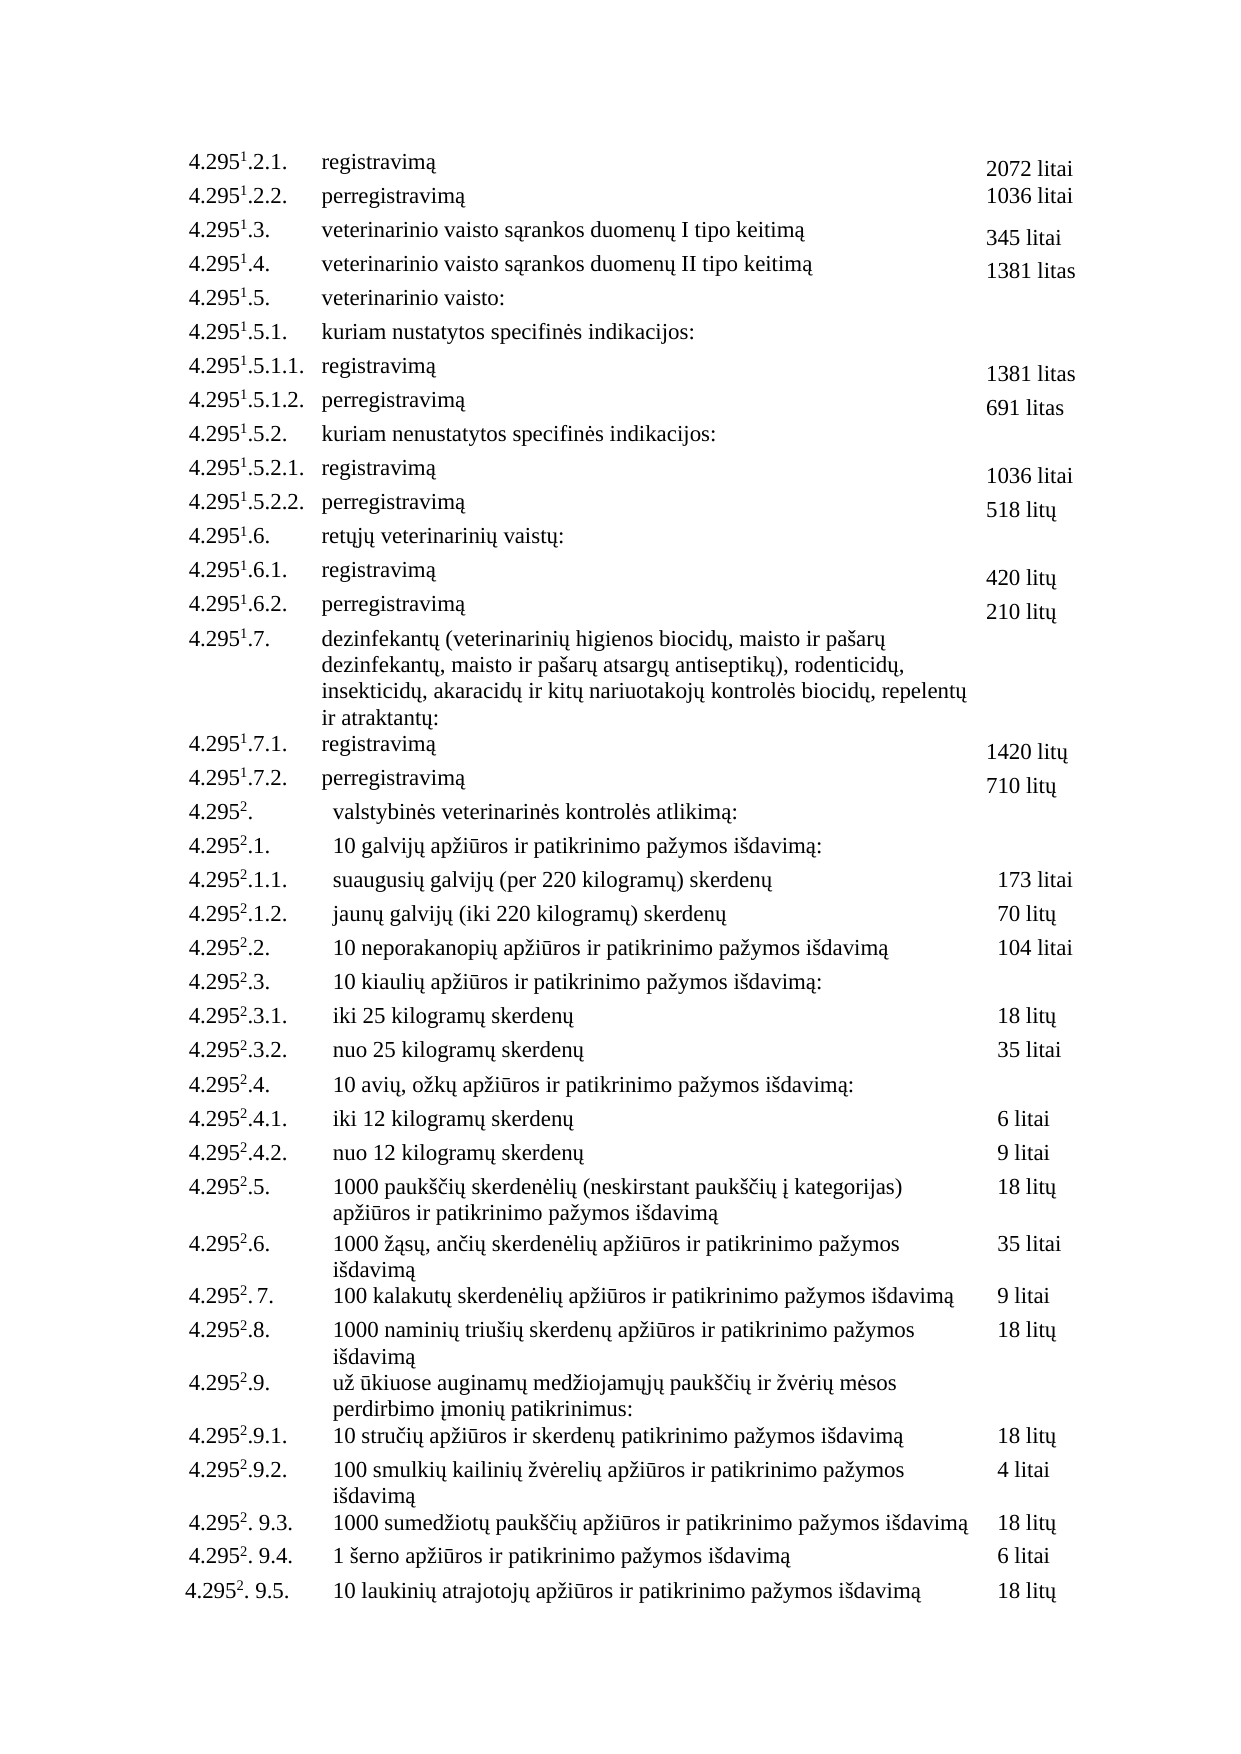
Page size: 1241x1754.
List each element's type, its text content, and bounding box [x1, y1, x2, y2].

table_cell 18 litų [986, 1003, 1148, 1037]
table_cell 35 litai [986, 1037, 1148, 1071]
table_cell 4.2951.7.1. [177, 730, 321, 764]
table_cell registravimą [321, 556, 986, 591]
table_cell perregistravimą [321, 182, 986, 216]
table_cell 4.2951.3. [177, 216, 321, 250]
table_cell 10 galvijų apžiūros ir patikrinimo pažymos išdavimą: [321, 832, 986, 866]
table_cell [986, 625, 1148, 730]
table_cell [986, 1071, 1148, 1105]
table_cell registravimą [321, 454, 986, 488]
table_cell nuo 12 kilogramų skerdenų [321, 1139, 986, 1173]
table_cell 4.2952.3. [177, 969, 321, 1002]
table_cell 420 litų [986, 556, 1148, 591]
table_cell dezinfekantų (veterinarinių higienos biocidų, maisto ir pašarų dezinfekantų, maisto ir pašarų atsargų antiseptikų), rodenticidų, insekticidų, akaracidų ir kitų nariuotakojų kontrolės biocidų, repelentų ir atraktantų: [321, 625, 986, 730]
table_cell 104 litai [986, 934, 1148, 968]
table_cell veterinarinio vaisto sąrankos duomenų I tipo keitimą [321, 216, 986, 250]
table_cell 1000 paukščių skerdenėlių (neskirstant paukščių į kategorijas) apžiūros ir patikrinimo pažymos išdavimą [321, 1173, 986, 1229]
table_cell 4.2952.4.1. [177, 1105, 321, 1139]
table_cell [986, 284, 1148, 318]
table_cell suaugusių galvijų (per 220 kilogramų) skerdenų [321, 866, 986, 900]
table_cell 4.2951.2.2. [177, 182, 321, 216]
table_cell nuo 25 kilogramų skerdenų [321, 1037, 986, 1071]
table_cell jaunų galvijų (iki 220 kilogramų) skerdenų [321, 900, 986, 934]
table_cell 2072 litai [986, 148, 1148, 182]
table_cell 4.2952.3.1. [177, 1003, 321, 1037]
table_cell 210 litų [986, 591, 1148, 624]
table_cell 1036 litai [986, 454, 1148, 488]
table_cell 9 litai [986, 1139, 1148, 1173]
table_cell 4.2952.8. [177, 1316, 321, 1369]
table_cell 4.2952. 7. [177, 1282, 321, 1316]
table_cell už ūkiuose auginamų medžiojamųjų paukščių ir žvėrių mėsos perdirbimo įmonių patikrinimus: [321, 1369, 986, 1422]
table_cell iki 25 kilogramų skerdenų [321, 1003, 986, 1037]
table_cell 4.2952. 9.5. [174, 1577, 321, 1603]
table_cell retųjų veterinarinių vaistų: [321, 523, 986, 556]
table_cell 70 litų [986, 900, 1148, 934]
table_cell 4.2952.2. [177, 934, 321, 968]
table_cell 1000 sumedžiotų paukščių apžiūros ir patikrinimo pažymos išdavimą [321, 1509, 986, 1543]
table_cell [986, 1369, 1148, 1422]
table_cell 4.2951.5.1.1. [177, 352, 321, 386]
table_cell 4.2952.1.1. [177, 866, 321, 900]
table_cell 18 litų [986, 1509, 1148, 1543]
table_cell 4.2951.7.2. [177, 764, 321, 798]
table_cell registravimą [321, 730, 986, 764]
table_cell 6 litai [986, 1105, 1148, 1139]
table_cell 4.2951.5.1.2. [177, 386, 321, 420]
table_cell 6 litai [986, 1543, 1148, 1577]
table_cell 1381 litas [986, 352, 1148, 386]
table_cell 4.2952.5. [177, 1173, 321, 1229]
table_cell 4.2951.6.2. [177, 591, 321, 624]
table_cell 10 avių, ožkų apžiūros ir patikrinimo pažymos išdavimą: [321, 1071, 986, 1105]
table_cell 710 litų [986, 764, 1148, 798]
table_cell 4.2951.5.2.2. [177, 488, 321, 522]
table_cell 4.2952.3.2. [177, 1037, 321, 1071]
table_cell 4.2952.4. [177, 1071, 321, 1105]
table_cell 4.2951.5. [177, 284, 321, 318]
table_cell 4.2951.7. [177, 625, 321, 730]
table_cell [986, 318, 1148, 352]
table_cell 4.2952. 9.4. [177, 1543, 321, 1577]
table_cell 1000 žąsų, ančių skerdenėlių apžiūros ir patikrinimo pažymos išdavimą [321, 1230, 986, 1282]
table_cell 4.2952.1.2. [177, 900, 321, 934]
table_cell 10 stručių apžiūros ir skerdenų patikrinimo pažymos išdavimą [321, 1422, 986, 1456]
table_cell 4.2951.5.1. [177, 318, 321, 352]
table_cell 10 neporakanopių apžiūros ir patikrinimo pažymos išdavimą [321, 934, 986, 968]
table_cell 1000 naminių triušių skerdenų apžiūros ir patikrinimo pažymos išdavimą [321, 1316, 986, 1369]
table_cell 4.2952.9.1. [177, 1422, 321, 1456]
table_cell 173 litai [986, 866, 1148, 900]
table_cell 1420 litų [986, 730, 1148, 764]
table_cell 9 litai [986, 1282, 1148, 1316]
table_cell 4 litai [986, 1456, 1148, 1508]
table_cell 10 kiaulių apžiūros ir patikrinimo pažymos išdavimą: [321, 969, 986, 1002]
table_cell 4.2952.6. [177, 1230, 321, 1282]
table_cell 691 litas [986, 386, 1148, 420]
table_cell 4.2952.9. [177, 1369, 321, 1422]
table_cell 4.2951.6.1. [177, 556, 321, 591]
table_cell 35 litai [986, 1230, 1148, 1282]
table_cell 4.2952.4.2. [177, 1139, 321, 1173]
table_cell [986, 969, 1148, 1002]
table_cell [986, 523, 1148, 556]
table_cell 1381 litas [986, 250, 1148, 284]
table_cell 18 litų [986, 1316, 1148, 1369]
table_cell 18 litų [986, 1577, 1148, 1603]
table_cell perregistravimą [321, 764, 986, 798]
table_cell 4.2952.9.2. [177, 1456, 321, 1508]
table_cell 4.2951.5.2.1. [177, 454, 321, 488]
table_cell 345 litai [986, 216, 1148, 250]
table_cell [986, 832, 1148, 866]
table_cell 518 litų [986, 488, 1148, 522]
table_cell 1036 litai [986, 182, 1148, 216]
table_cell 4.2951.5.2. [177, 420, 321, 454]
table_cell [986, 420, 1148, 454]
table_cell 1 šerno apžiūros ir patikrinimo pažymos išdavimą [321, 1543, 986, 1577]
table_cell 10 laukinių atrajotojų apžiūros ir patikrinimo pažymos išdavimą [321, 1577, 986, 1603]
table_cell 18 litų [986, 1173, 1148, 1229]
table_cell iki 12 kilogramų skerdenų [321, 1105, 986, 1139]
table_cell 18 litų [986, 1422, 1148, 1456]
table_cell kuriam nustatytos specifinės indikacijos: [321, 318, 986, 352]
table_cell veterinarinio vaisto: [321, 284, 986, 318]
table_cell 100 smulkių kailinių žvėrelių apžiūros ir patikrinimo pažymos išdavimą [321, 1456, 986, 1508]
table_cell registravimą [321, 352, 986, 386]
table_cell perregistravimą [321, 591, 986, 624]
table_cell 4.2952. [177, 798, 321, 832]
table_cell 4.2952.1. [177, 832, 321, 866]
table_cell 4.2951.4. [177, 250, 321, 284]
table_cell perregistravimą [321, 488, 986, 522]
table_cell perregistravimą [321, 386, 986, 420]
table_cell 4.2951.6. [177, 523, 321, 556]
table_cell registravimą [321, 148, 986, 182]
table_cell [986, 798, 1148, 832]
table_cell valstybinės veterinarinės kontrolės atlikimą: [321, 798, 986, 832]
table_cell 4.2951.2.1. [177, 148, 321, 182]
table_cell 4.2952. 9.3. [177, 1509, 321, 1543]
table_cell 100 kalakutų skerdenėlių apžiūros ir patikrinimo pažymos išdavimą [321, 1282, 986, 1316]
table_cell kuriam nenustatytos specifinės indikacijos: [321, 420, 986, 454]
table_cell veterinarinio vaisto sąrankos duomenų II tipo keitimą [321, 250, 986, 284]
